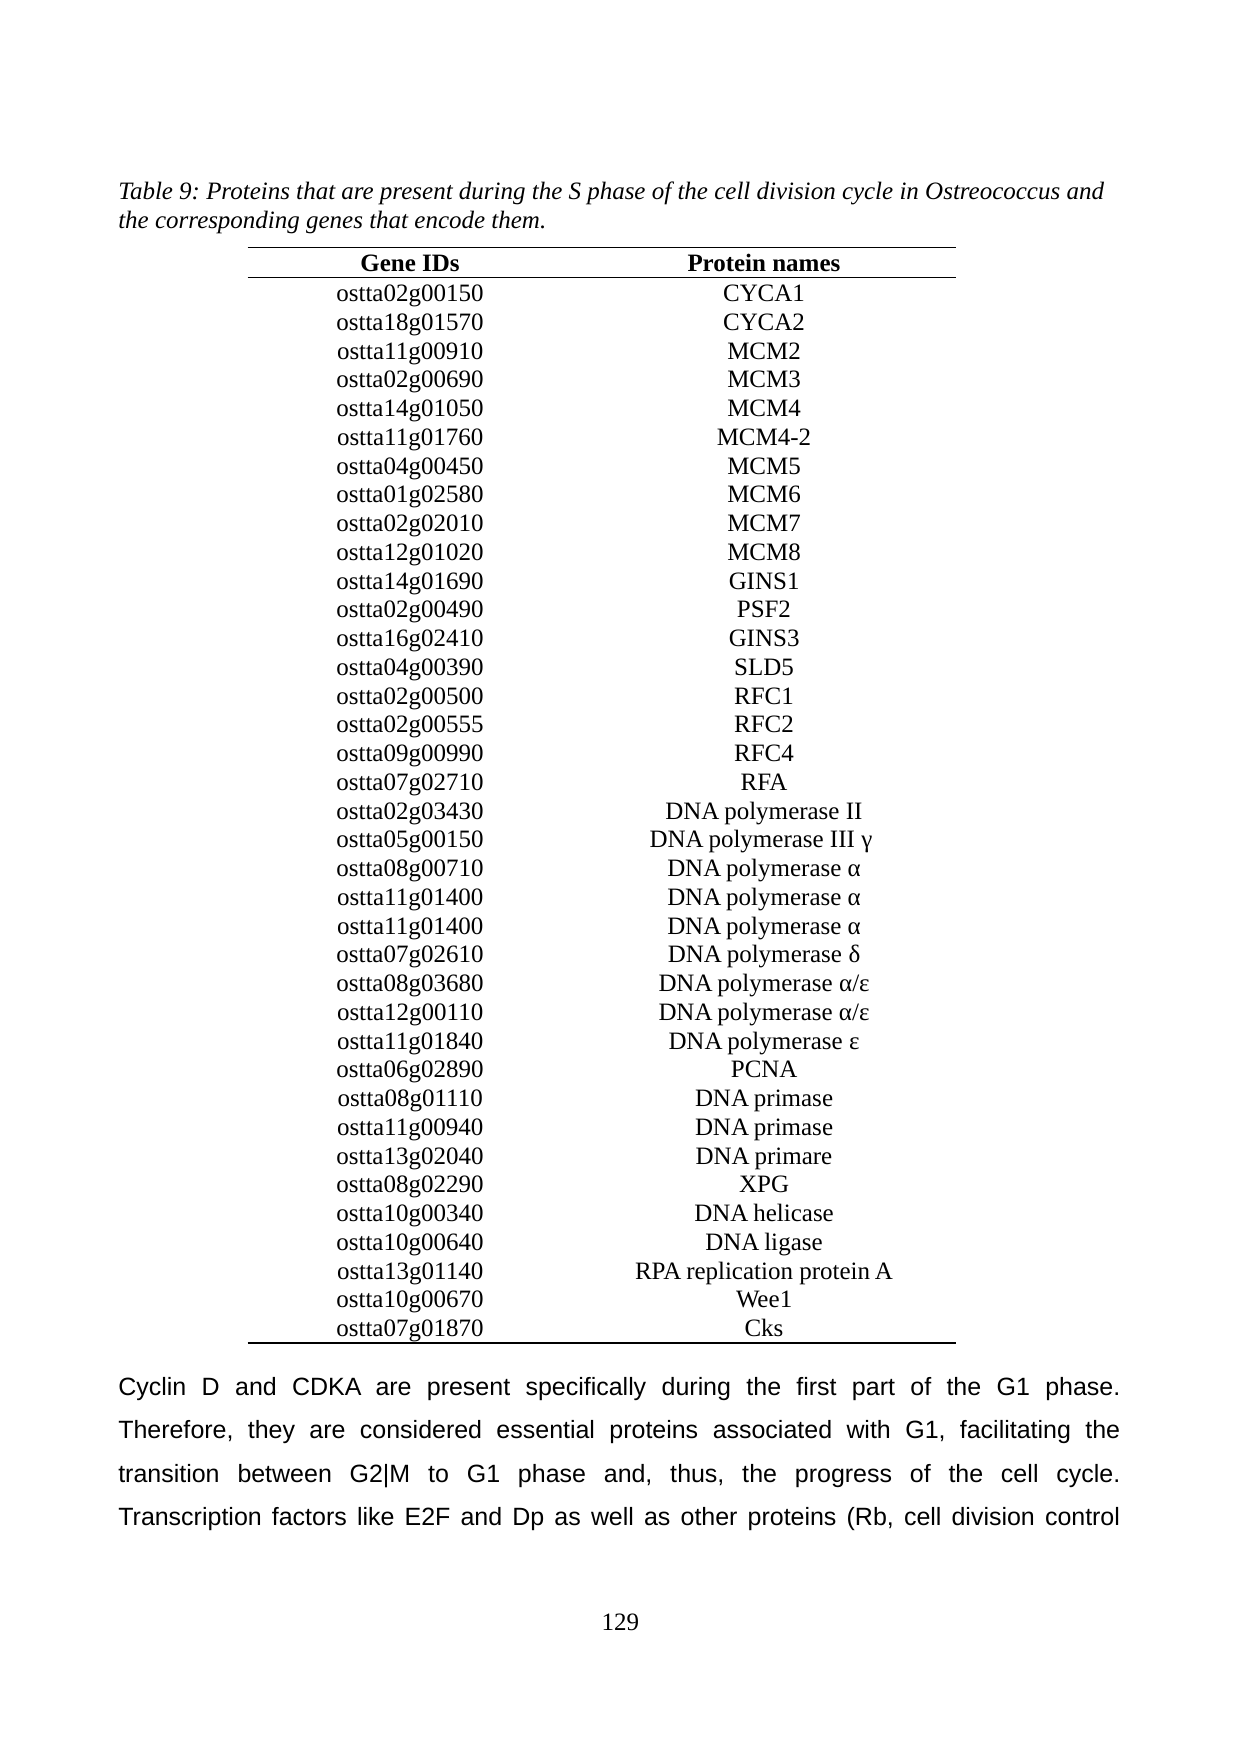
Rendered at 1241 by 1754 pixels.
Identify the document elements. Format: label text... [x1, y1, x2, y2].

table_cell PCNA [572, 1055, 956, 1083]
table_cell DNA polymerase α [572, 853, 956, 882]
table_cell DNA polymerase α/ε [572, 968, 956, 997]
table_cell ostta02g02010 [248, 508, 572, 537]
table_cell DNA polymerase III γ [572, 825, 956, 853]
table_cell ostta02g00690 [248, 365, 572, 393]
table_cell MCM6 [572, 480, 956, 508]
table_cell GINS1 [572, 566, 956, 594]
table_cell ostta13g02040 [248, 1141, 572, 1169]
table_cell RFA [572, 767, 956, 796]
table_cell MCM8 [572, 537, 956, 566]
table_cell ostta04g00390 [248, 652, 572, 681]
table_cell XPG [572, 1170, 956, 1198]
text Cyclin D and CDKA are present specifically during the first part of the G1 phase. Therefore, they are considered essential proteins associated with G1, facilitating the transition between G2|M to G1 phase and, thus, the progress of the cell cycle. Transcription factors like E2F and Dp as well as other proteins (Rb, cell division control [118, 1372, 1122, 1530]
table_cell ostta11g01840 [248, 1026, 572, 1054]
table_cell MCM4-2 [572, 422, 956, 451]
table_cell CYCA2 [572, 307, 956, 336]
table_cell ostta10g00640 [248, 1227, 572, 1256]
table_cell PSF2 [572, 595, 956, 623]
table_cell DNA polymerase α/ε [572, 997, 956, 1026]
table_cell RFC1 [572, 681, 956, 709]
table_cell ostta08g02290 [248, 1170, 572, 1198]
table_cell DNA polymerase α [572, 882, 956, 911]
table_cell Wee1 [572, 1285, 956, 1313]
table_cell CYCA1 [572, 278, 956, 307]
table_cell MCM4 [572, 393, 956, 422]
table_cell ostta11g00940 [248, 1112, 572, 1141]
table_header Gene IDs [248, 248, 572, 277]
table_cell ostta05g00150 [248, 825, 572, 853]
table_cell GINS3 [572, 623, 956, 652]
table_cell MCM2 [572, 336, 956, 364]
table_cell ostta07g02610 [248, 940, 572, 968]
table_cell MCM3 [572, 365, 956, 393]
table_cell RFC4 [572, 738, 956, 767]
table_cell MCM5 [572, 451, 956, 479]
table_cell ostta02g00490 [248, 595, 572, 623]
table_cell ostta11g01400 [248, 882, 572, 911]
text Table 9: Proteins that are present during the S phase of the cell division cycle in Ostreococcus and the corresponding genes that encode them. [118, 176, 1122, 234]
table_cell ostta18g01570 [248, 307, 572, 336]
table_cell ostta12g01020 [248, 537, 572, 566]
table_cell DNA ligase [572, 1227, 956, 1256]
table_header Protein names [572, 248, 956, 277]
table_cell ostta11g00910 [248, 336, 572, 364]
table_cell ostta07g01870 [248, 1313, 572, 1342]
table_cell Cks [572, 1313, 956, 1342]
table_cell ostta11g01760 [248, 422, 572, 451]
table_cell ostta08g00710 [248, 853, 572, 882]
table_cell ostta02g00500 [248, 681, 572, 709]
table_cell ostta10g00340 [248, 1198, 572, 1227]
table_cell ostta04g00450 [248, 451, 572, 479]
table_cell ostta02g03430 [248, 796, 572, 824]
table_cell DNA helicase [572, 1198, 956, 1227]
table_cell DNA primare [572, 1141, 956, 1169]
table_cell ostta02g00150 [248, 278, 572, 307]
table_cell DNA polymerase ε [572, 1026, 956, 1054]
table_cell RPA replication protein A [572, 1256, 956, 1284]
table_cell SLD5 [572, 652, 956, 681]
table_cell MCM7 [572, 508, 956, 537]
table_cell ostta10g00670 [248, 1285, 572, 1313]
table_cell RFC2 [572, 710, 956, 738]
table_cell DNA polymerase II [572, 796, 956, 824]
table_cell ostta08g01110 [248, 1083, 572, 1112]
table_cell ostta02g00555 [248, 710, 572, 738]
table_cell ostta06g02890 [248, 1055, 572, 1083]
table_cell ostta01g02580 [248, 480, 572, 508]
table_cell ostta07g02710 [248, 767, 572, 796]
table_cell ostta12g00110 [248, 997, 572, 1026]
table_cell ostta13g01140 [248, 1256, 572, 1284]
table_cell ostta14g01050 [248, 393, 572, 422]
table_cell DNA polymerase α [572, 911, 956, 939]
table_cell ostta14g01690 [248, 566, 572, 594]
table_cell DNA primase [572, 1083, 956, 1112]
table_cell ostta09g00990 [248, 738, 572, 767]
table_cell DNA primase [572, 1112, 956, 1141]
table_cell ostta08g03680 [248, 968, 572, 997]
table_cell DNA polymerase δ [572, 940, 956, 968]
table_cell ostta16g02410 [248, 623, 572, 652]
table_cell ostta11g01400 [248, 911, 572, 939]
